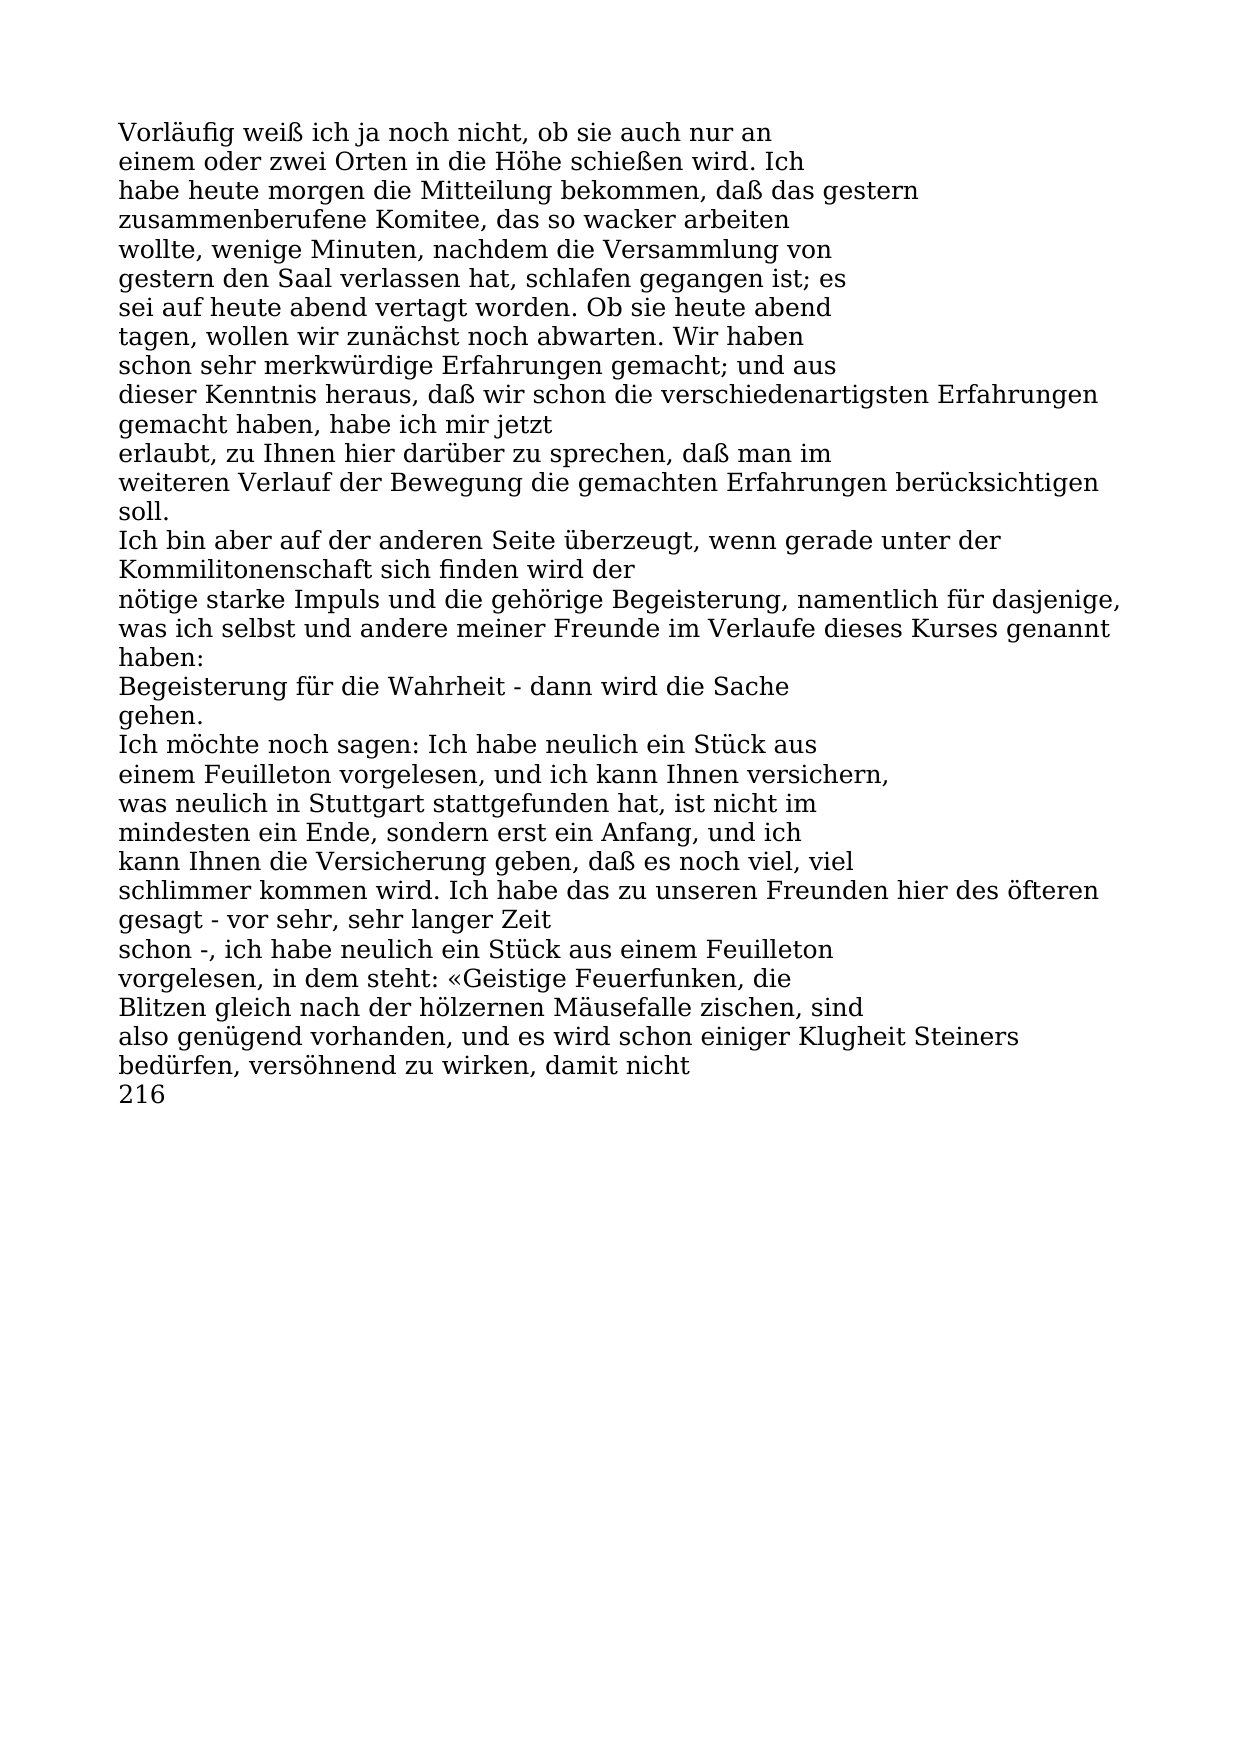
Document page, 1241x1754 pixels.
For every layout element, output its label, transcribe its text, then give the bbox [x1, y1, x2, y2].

text erlaubt, zu Ihnen hier darüber zu sprechen, daß man im [118, 439, 1122, 468]
text Blitzen gleich nach der hölzernen Mäusefalle zischen, sind [118, 993, 1122, 1022]
text wollte, wenige Minuten, nachdem die Versammlung von [118, 235, 1122, 264]
text 216 [118, 1081, 1122, 1110]
text sei auf heute abend vertagt worden. Ob sie heute abend [118, 293, 1122, 322]
text habe heute morgen die Mitteilung bekommen, daß das gestern zusammenberufene Komitee, das so wacker arbeiten [118, 176, 1122, 235]
text kann Ihnen die Versicherung geben, daß es noch viel, viel [118, 847, 1122, 876]
text schlimmer kommen wird. Ich habe das zu unseren Freunden hier des öfteren gesagt - vor sehr, sehr langer Zeit [118, 876, 1122, 935]
text tagen, wollen wir zunächst noch abwarten. Wir haben [118, 322, 1122, 351]
text Ich bin aber auf der anderen Seite überzeugt, wenn gerade unter der Kommilitonenschaft sich finden wird der [118, 526, 1122, 585]
text gehen. [118, 701, 1122, 731]
text einem Feuilleton vorgelesen, und ich kann Ihnen versichern, [118, 760, 1122, 789]
text Begeisterung für die Wahrheit - dann wird die Sache [118, 672, 1122, 701]
text Ich möchte noch sagen: Ich habe neulich ein Stück aus [118, 731, 1122, 760]
text gestern den Saal verlassen hat, schlafen gegangen ist; es [118, 264, 1122, 293]
text nötige starke Impuls und die gehörige Begeisterung, namentlich für dasjenige, was ich selbst und andere meiner Freunde im Verlaufe dieses Kurses genannt haben: [118, 585, 1122, 672]
text einem oder zwei Orten in die Höhe schießen wird. Ich [118, 147, 1122, 176]
text vorgelesen, in dem steht: «Geistige Feuerfunken, die [118, 964, 1122, 993]
text was neulich in Stuttgart stattgefunden hat, ist nicht im [118, 789, 1122, 818]
text schon -, ich habe neulich ein Stück aus einem Feuilleton [118, 935, 1122, 964]
text dieser Kenntnis heraus, daß wir schon die verschiedenartigsten Erfahrungen gemacht haben, habe ich mir jetzt [118, 381, 1122, 439]
text also genügend vorhanden, und es wird schon einiger Klugheit Steiners bedürfen, versöhnend zu wirken, damit nicht [118, 1022, 1122, 1081]
text weiteren Verlauf der Bewegung die gemachten Erfahrungen berücksichtigen soll. [118, 468, 1122, 526]
text mindesten ein Ende, sondern erst ein Anfang, und ich [118, 818, 1122, 847]
text Vorläufig weiß ich ja noch nicht, ob sie auch nur an [118, 118, 1122, 147]
text schon sehr merkwürdige Erfahrungen gemacht; und aus [118, 351, 1122, 381]
